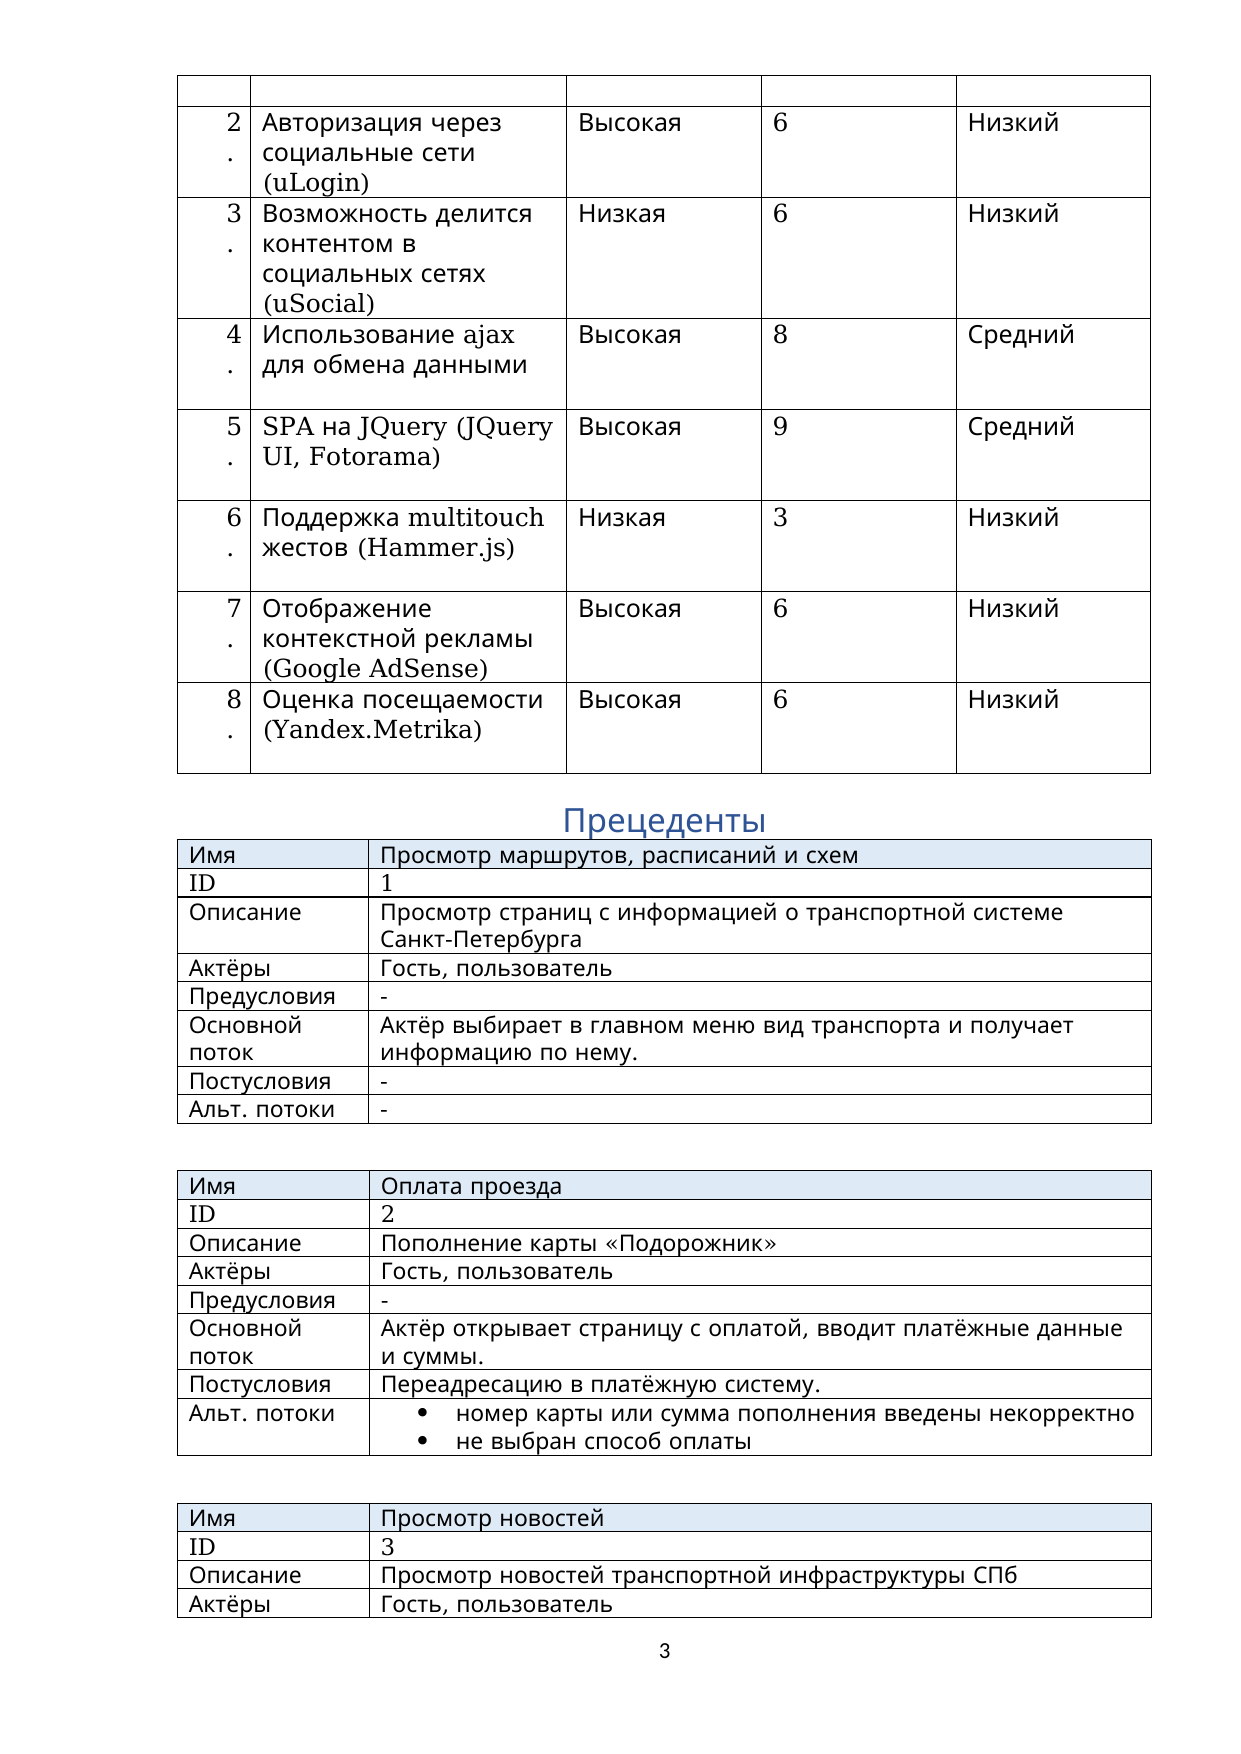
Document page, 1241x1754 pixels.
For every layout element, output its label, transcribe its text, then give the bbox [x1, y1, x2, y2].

table_cell Высокая [567, 319, 761, 409]
table_cell [178, 107, 250, 197]
table_cell - [369, 982, 1151, 1009]
table_cell Средний [957, 410, 1150, 500]
table_cell Возможность делится контентом в социальных сетях (uSocial) [251, 198, 566, 318]
table_cell Поддержка multitouch жестов (Hammer.js) [251, 501, 566, 591]
table_cell Описание [178, 1561, 369, 1588]
table_cell Основной поток [178, 1314, 369, 1369]
table_cell Описание [178, 1229, 369, 1256]
table_cell SPA на JQuery (JQuery UI, Fotorama) [251, 410, 566, 500]
table_cell номер карты или сумма пополнения введены некорректно не выбран способ оплаты [370, 1399, 1151, 1455]
table_header Просмотр новостей [370, 1504, 1151, 1531]
table_cell Низкий [957, 501, 1150, 591]
table_cell Пополнение карты «Подорожник» [370, 1229, 1151, 1256]
table_cell Средний [957, 319, 1150, 409]
table_header Имя [178, 1504, 369, 1531]
table_cell [567, 76, 761, 106]
table_cell Низкий [957, 683, 1150, 773]
table_cell Актёры [178, 1257, 369, 1284]
table_cell Высокая [567, 592, 761, 682]
table_cell Оценка посещаемости (Yandex.Metrika) [251, 683, 566, 773]
table_cell Альт. потоки [178, 1399, 369, 1455]
table_cell - [370, 1286, 1151, 1313]
table_cell 3 [370, 1532, 1151, 1560]
table_cell Актёры [178, 1589, 369, 1617]
table_header Имя [178, 1171, 369, 1199]
table_cell Основной поток [178, 1011, 368, 1066]
table_cell Просмотр страниц с информацией о транспортной системе Санкт-Петербурга [369, 898, 1151, 952]
table_cell [178, 76, 250, 106]
table_cell 6 [762, 592, 956, 682]
table_cell [251, 76, 566, 106]
table_cell - [369, 1095, 1151, 1123]
table_cell ID [178, 1200, 369, 1227]
table_cell 8 [762, 319, 956, 409]
table_cell Актёры [178, 954, 368, 981]
table_cell Низкий [957, 592, 1150, 682]
table_cell [178, 683, 250, 773]
table_cell [957, 76, 1150, 106]
table_cell Низкий [957, 107, 1150, 197]
table_cell Гость, пользователь [370, 1589, 1151, 1617]
table_cell Высокая [567, 410, 761, 500]
table_cell [178, 319, 250, 409]
table_cell Высокая [567, 683, 761, 773]
table_cell [178, 198, 250, 318]
table_cell Актёр открывает страницу с оплатой, вводит платёжные данные и суммы. [370, 1314, 1151, 1369]
table_header Оплата проезда [370, 1171, 1151, 1199]
table_cell Предусловия [178, 982, 368, 1009]
table_cell 6 [762, 683, 956, 773]
table_cell 3 [762, 501, 956, 591]
table_header Имя [178, 840, 368, 868]
subtitle Прецеденты [177, 799, 1152, 839]
table_cell Низкий [957, 198, 1150, 318]
table_cell Переадресацию в платёжную систему. [370, 1370, 1151, 1398]
table_cell Отображение контекстной рекламы (Google AdSense) [251, 592, 566, 682]
table_cell Просмотр новостей транспортной инфраструктуры СПб [370, 1561, 1151, 1588]
table_cell Низкая [567, 198, 761, 318]
table_cell Авторизация через социальные сети (uLogin) [251, 107, 566, 197]
table_cell [178, 592, 250, 682]
table_cell Высокая [567, 107, 761, 197]
table_header Просмотр маршрутов, расписаний и схем [369, 840, 1151, 868]
table_cell 6 [762, 198, 956, 318]
table_cell [178, 410, 250, 500]
table_cell 6 [762, 107, 956, 197]
table_cell Предусловия [178, 1286, 369, 1313]
table_cell Использование ajax для обмена данными [251, 319, 566, 409]
table_cell Гость, пользователь [370, 1257, 1151, 1284]
table_cell Гость, пользователь [369, 954, 1151, 981]
table_cell Описание [178, 898, 368, 952]
table_cell Постусловия [178, 1067, 368, 1094]
table_cell [762, 76, 956, 106]
table_cell Постусловия [178, 1370, 369, 1398]
table_cell - [369, 1067, 1151, 1094]
table_cell Актёр выбирает в главном меню вид транспорта и получает информацию по нему. [369, 1011, 1151, 1066]
table_cell 9 [762, 410, 956, 500]
table_cell 2 [370, 1200, 1151, 1227]
table_cell Альт. потоки [178, 1095, 368, 1123]
table_cell [178, 501, 250, 591]
table_cell ID [178, 1532, 369, 1560]
table_cell 1 [369, 869, 1151, 896]
table_cell ID [178, 869, 368, 896]
table_cell Низкая [567, 501, 761, 591]
